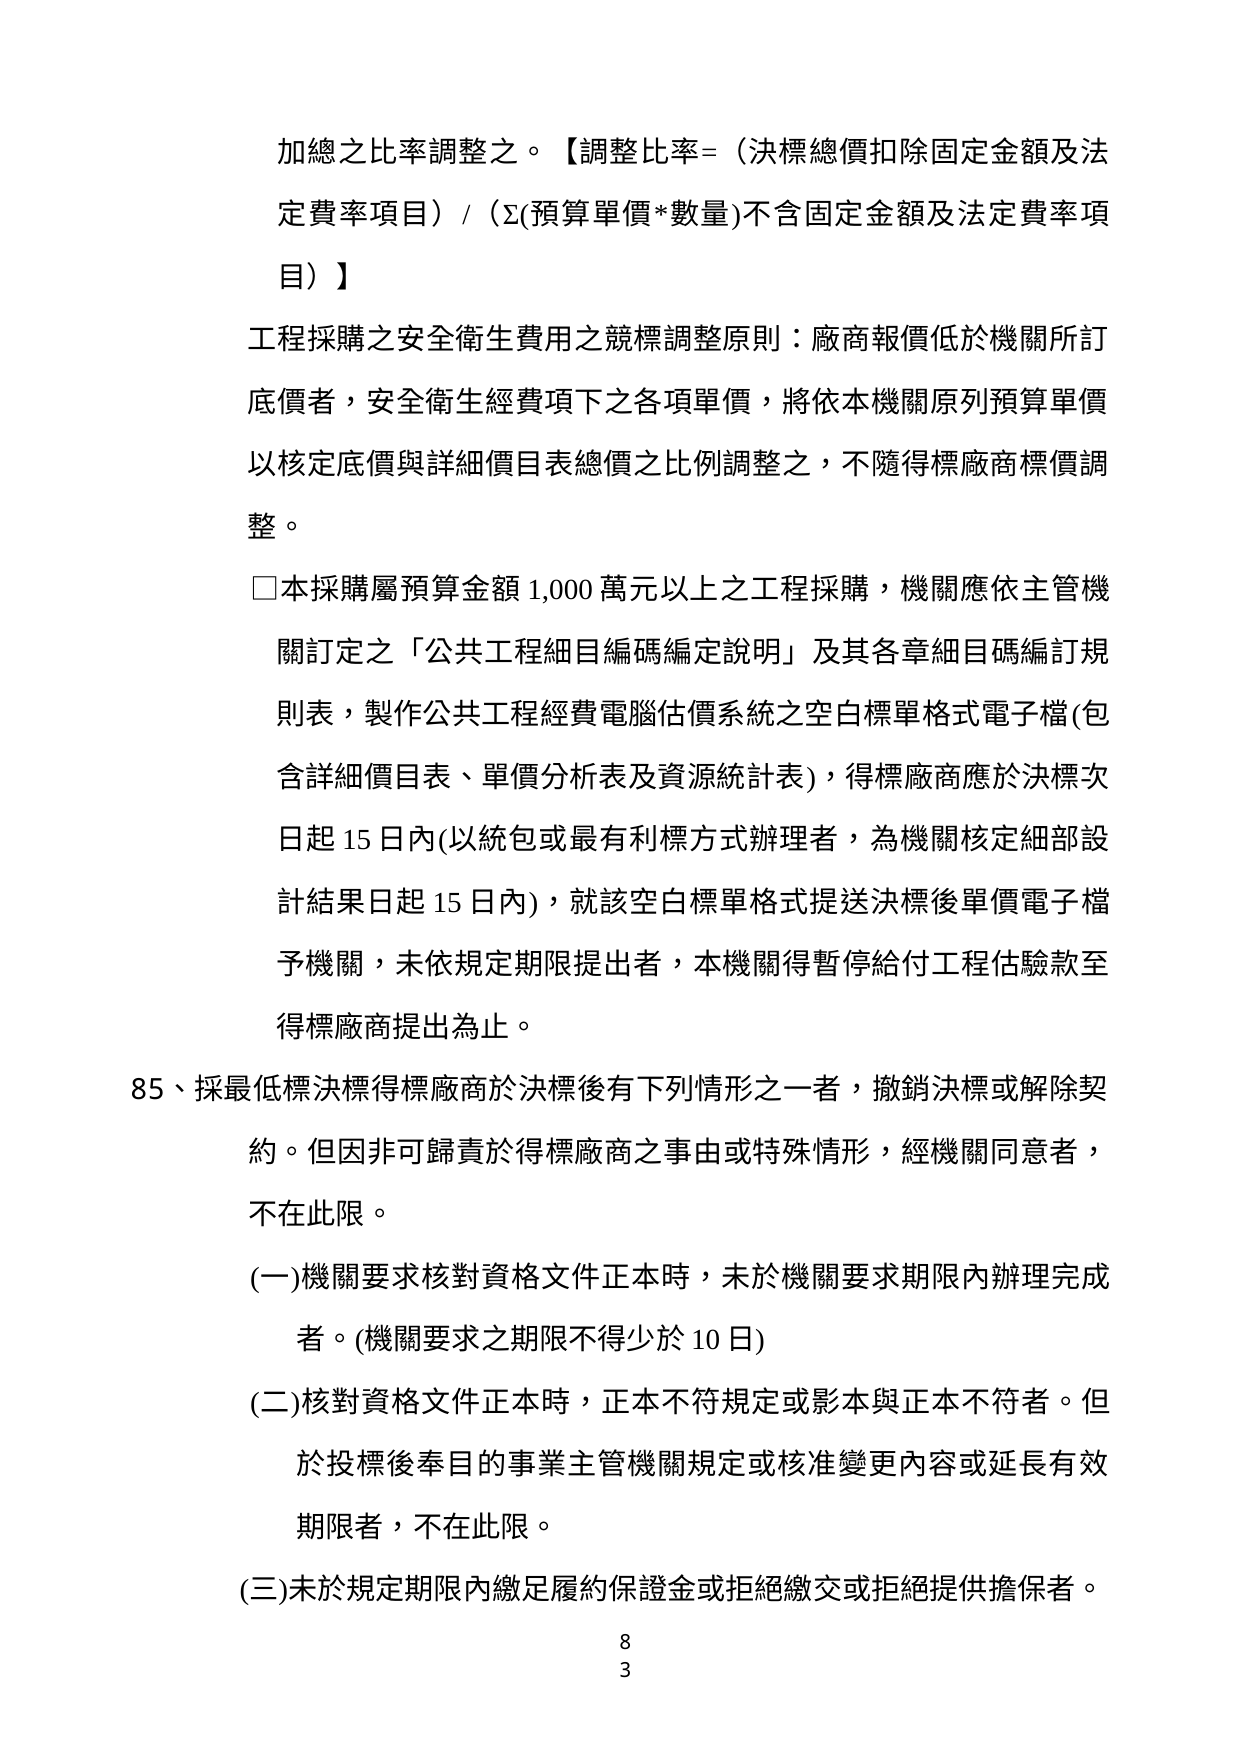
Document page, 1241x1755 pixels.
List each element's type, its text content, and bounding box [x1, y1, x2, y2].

text (三)未於規定期限內繳足履約保證金或拒絕繳交或拒絕提供擔保者。 [130, 1545, 1110, 1608]
text □本採購屬預算金額1,000萬元以上之工程採購，機關應依主管機關訂定之「公共工程細目編碼編定說明」及其各章細目碼編訂規則表，製作公共工程經費電腦估價系統之空白標單格式電子檔(包含詳細價目表、單價分析表及資源統計表)，得標廠商應於決標次日起15日內(以統包或最有利標方式辦理者，為機關核定細部設計結果日起15日內)，就該空白標單格式提送決標後單價電子檔予機關，未依規定期限提出者，本機關得暫停給付工程估驗款至得標廠商提出為止。 [130, 545, 1110, 1045]
text 加總之比率調整之。【調整比率=（決標總價扣除固定金額及法定費率項目）/（Σ(預算單價*數量)不含固定金額及法定費率項目）】 [248, 108, 1110, 295]
text (二)核對資格文件正本時，正本不符規定或影本與正本不符者。但於投標後奉目的事業主管機關規定或核准變更內容或延長有效期限者，不在此限。 [130, 1358, 1110, 1545]
text 工程採購之安全衛生費用之競標調整原則：廠商報價低於機關所訂底價者，安全衛生經費項下之各項單價，將依本機關原列預算單價以核定底價與詳細價目表總價之比例調整之，不隨得標廠商標價調整。 [248, 295, 1110, 545]
list 採最低標決標得標廠商於決標後有下列情形之一者，撤銷決標或解除契約。但因非可歸責於得標廠商之事由或特殊情形，經機關同意者，不在此限。 [130, 1045, 1110, 1233]
text (一)機關要求核對資格文件正本時，未於機關要求期限內辦理完成者。(機關要求之期限不得少於10日) [130, 1233, 1110, 1358]
